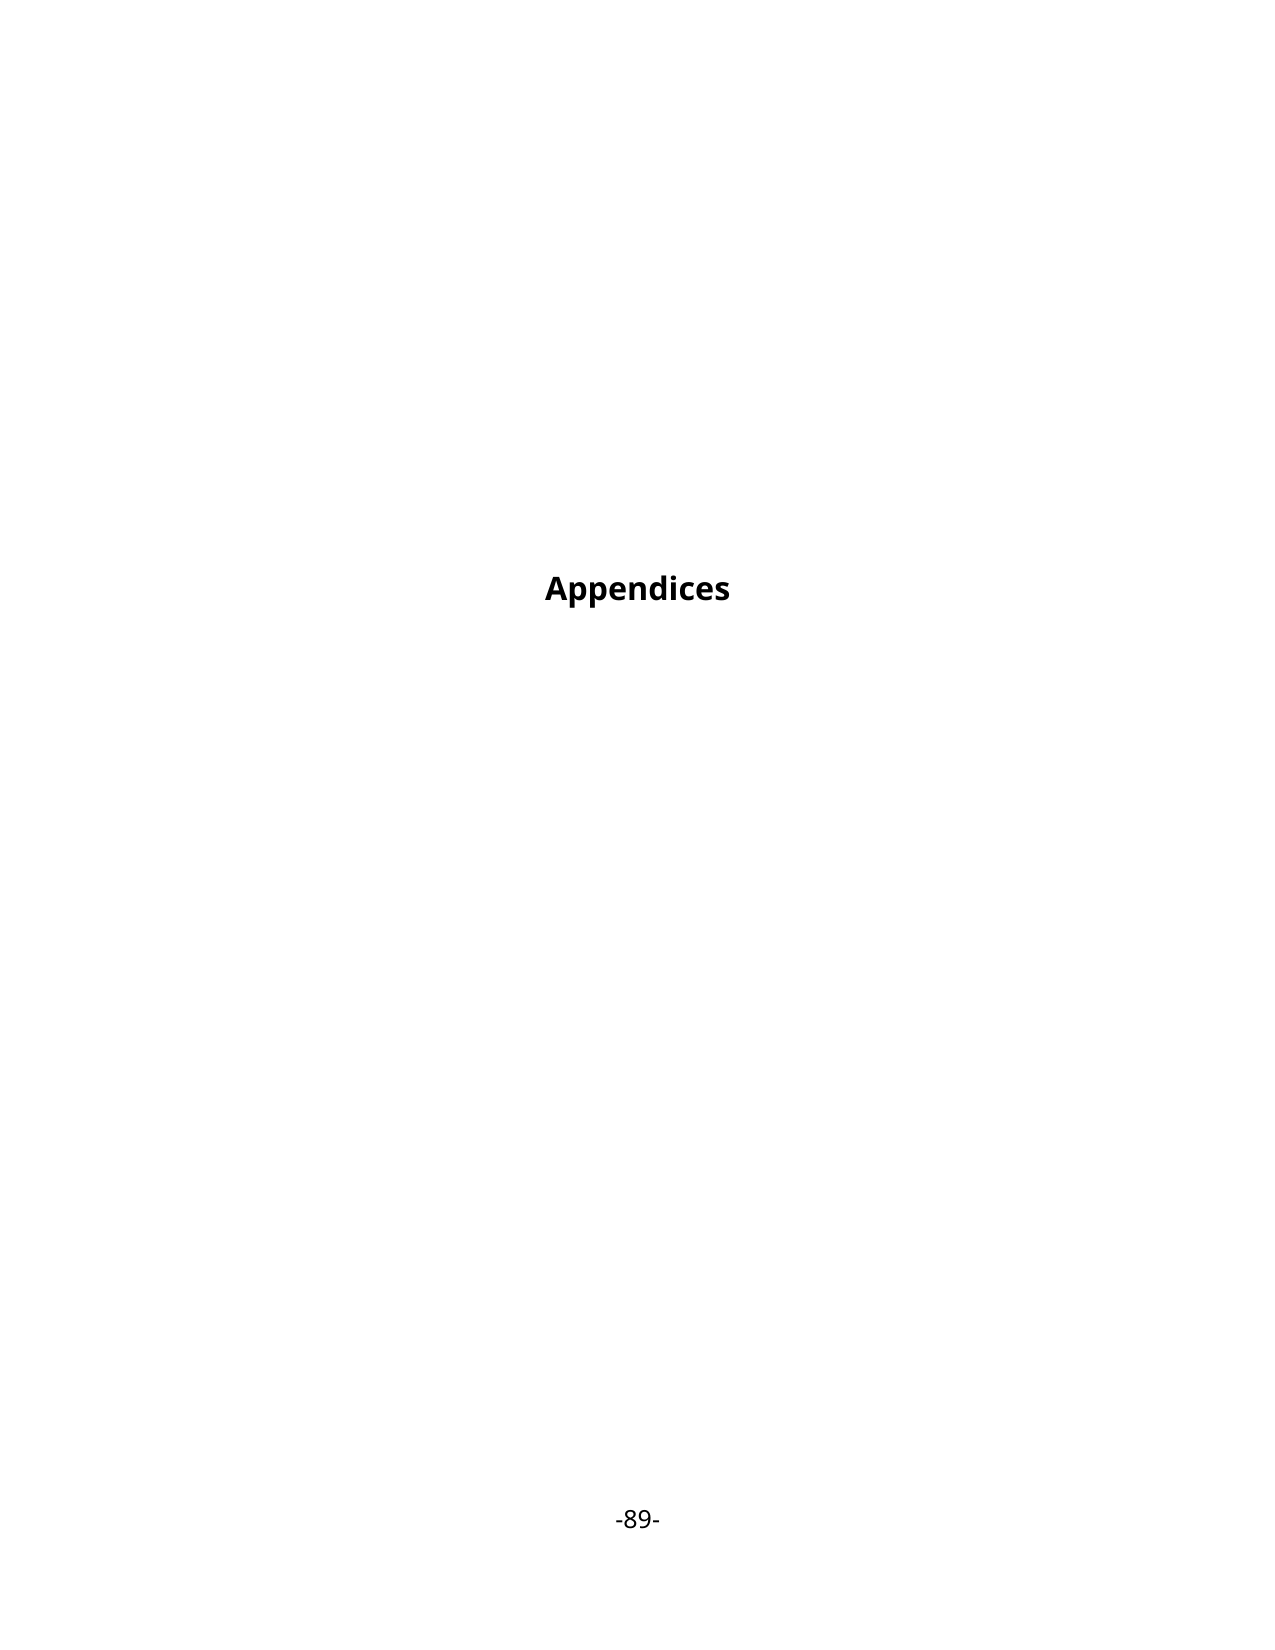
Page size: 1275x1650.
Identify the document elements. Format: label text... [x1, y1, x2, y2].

text -89- [150, 1501, 1125, 1535]
text Appendices [150, 566, 1125, 610]
